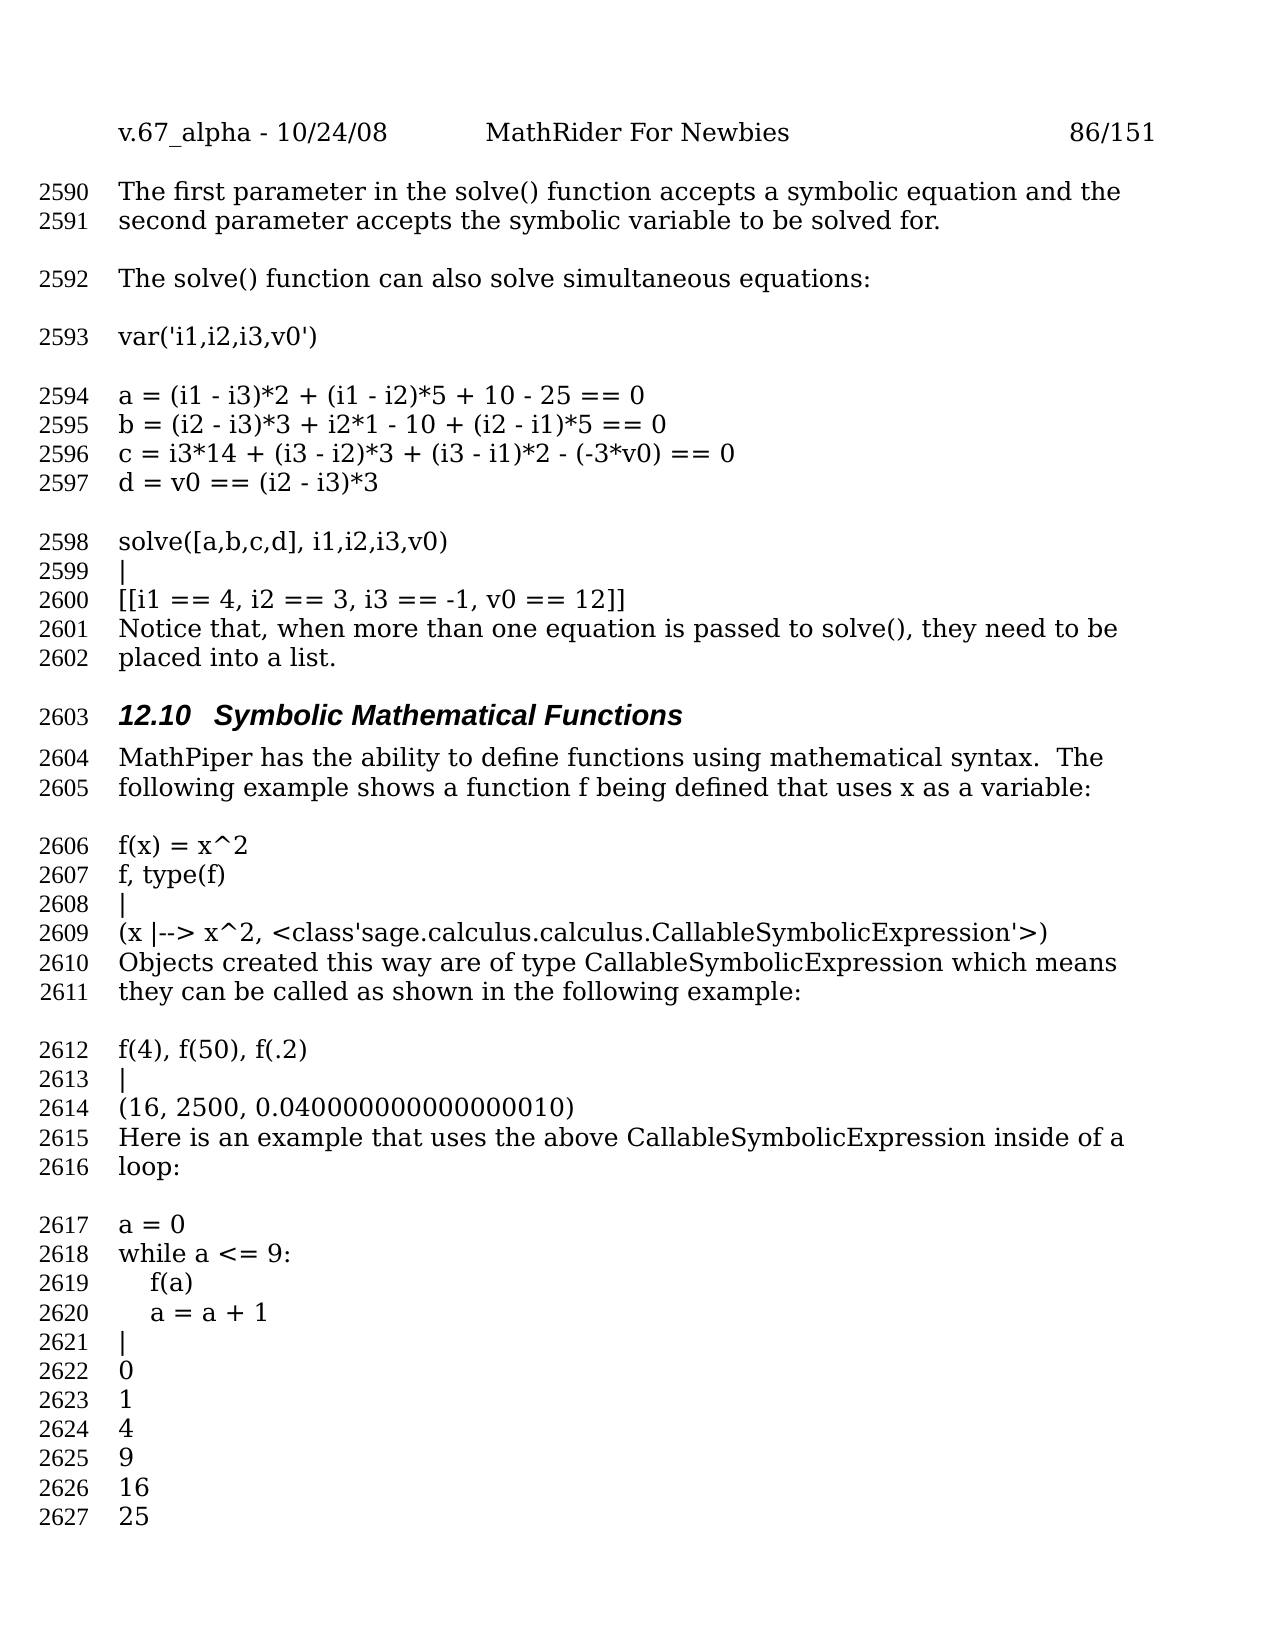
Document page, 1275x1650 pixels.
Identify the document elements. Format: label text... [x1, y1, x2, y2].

text a = 0 [118, 1210, 1157, 1239]
text 1 [118, 1385, 1157, 1414]
text (x |--> x^2, <class'sage.calculus.calculus.CallableSymbolicExpression'>) [118, 919, 1157, 948]
text f, type(f) [118, 860, 1157, 889]
text | [118, 1327, 1157, 1356]
text | [118, 1064, 1157, 1094]
text 0 [118, 1356, 1157, 1385]
text 16 [118, 1473, 1157, 1502]
text f(a) [118, 1269, 1157, 1298]
text The solve() function can also solve simultaneous equations: [118, 264, 1157, 293]
subtitle Symbolic Mathematical Functions [118, 698, 1157, 731]
text [[i1 == 4, i2 == 3, i3 == -1, v0 == 12]] [118, 585, 1157, 614]
text Objects created this way are of type CallableSymbolicExpression which means they can be called as shown in the following example: [118, 948, 1157, 1006]
text c = i3*14 + (i3 - i2)*3 + (i3 - i1)*2 - (-3*v0) == 0 [118, 439, 1157, 468]
text | [118, 556, 1157, 585]
text 25 [118, 1502, 1157, 1531]
text f(4), f(50), f(.2) [118, 1035, 1157, 1064]
text Here is an example that uses the above CallableSymbolicExpression inside of a loop: [118, 1123, 1157, 1181]
text a = (i1 - i3)*2 + (i1 - i2)*5 + 10 - 25 == 0 [118, 381, 1157, 410]
text (16, 2500, 0.040000000000000010) [118, 1094, 1157, 1123]
text | [118, 889, 1157, 919]
text solve([a,b,c,d], i1,i2,i3,v0) [118, 527, 1157, 556]
text d = v0 == (i2 - i3)*3 [118, 468, 1157, 498]
text Notice that, when more than one equation is passed to solve(), they need to be placed into a list. [118, 614, 1157, 673]
text The first parameter in the solve() function accepts a symbolic equation and the second parameter accepts the symbolic variable to be solved for. [118, 177, 1157, 235]
text var('i1,i2,i3,v0') [118, 323, 1157, 352]
text while a <= 9: [118, 1239, 1157, 1269]
text a = a + 1 [118, 1298, 1157, 1327]
text f(x) = x^2 [118, 831, 1157, 860]
text 9 [118, 1444, 1157, 1473]
text MathPiper has the ability to define functions using mathematical syntax. The following example shows a function f being defined that uses x as a variable: [118, 744, 1157, 802]
text 4 [118, 1414, 1157, 1444]
text b = (i2 - i3)*3 + i2*1 - 10 + (i2 - i1)*5 == 0 [118, 410, 1157, 439]
